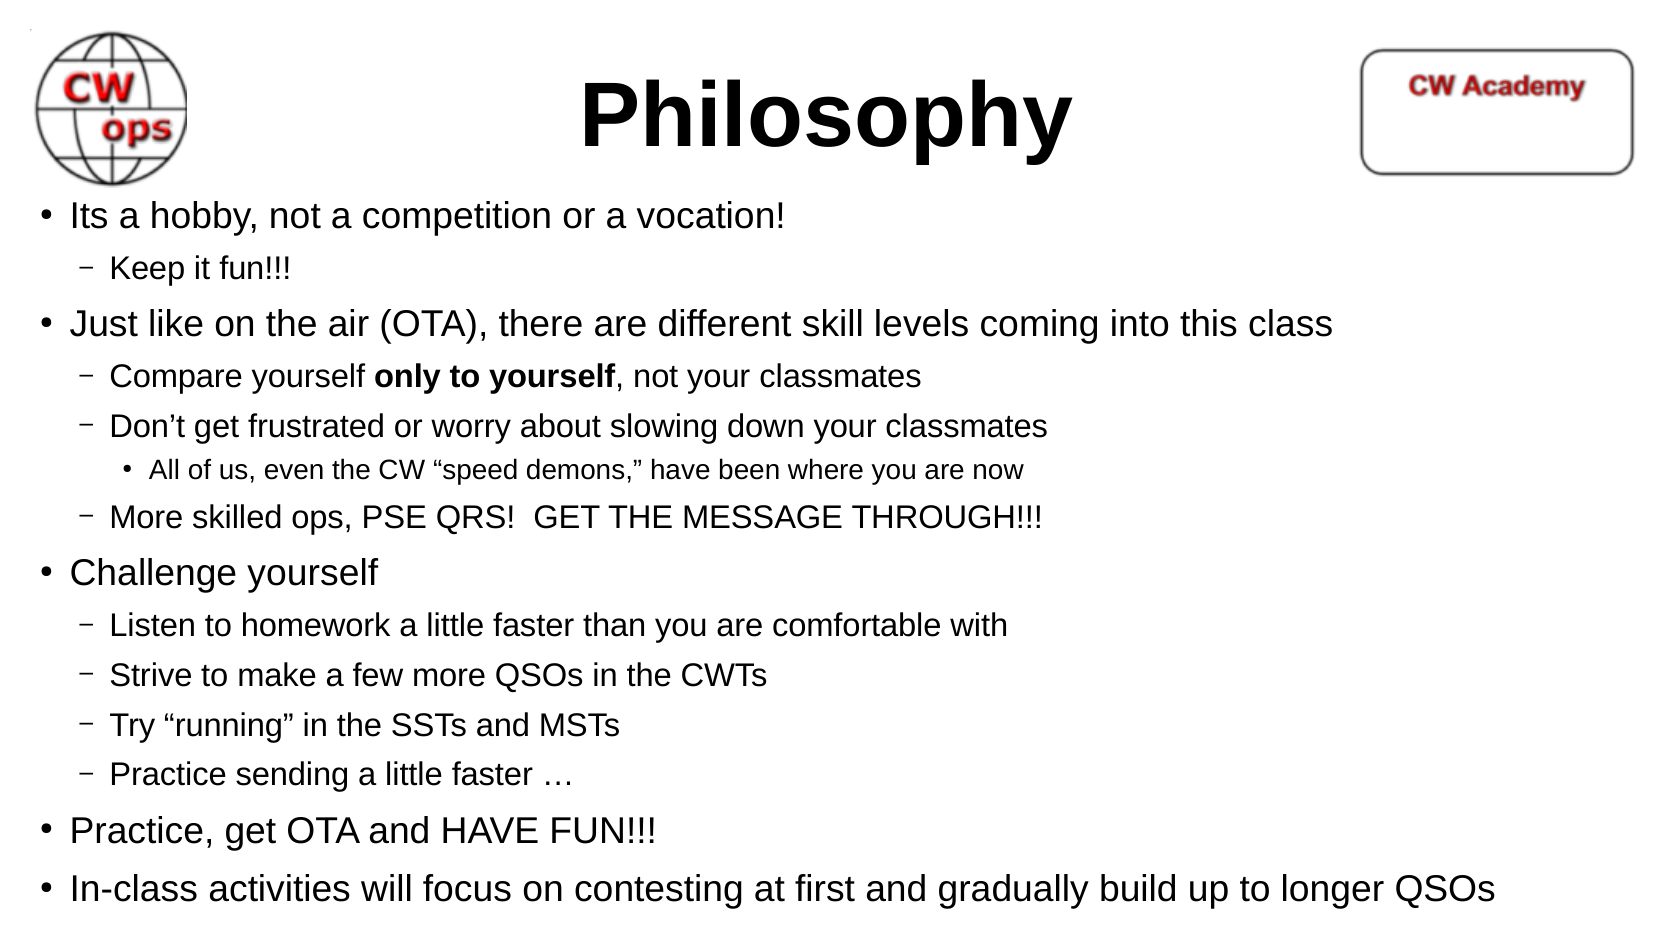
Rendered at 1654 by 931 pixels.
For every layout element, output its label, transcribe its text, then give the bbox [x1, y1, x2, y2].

picture [1571, 37, 1640, 186]
picture [30, 29, 187, 194]
list Its a hobby, not a competition or a vocation! Keep it fun!!! Just like on the air (OTA), there are different skill levels coming into this class Compare yourself only to yourself, not your classmates Don’t get frustrated or worry about slowing down your classmates All of us, even the CW “speed demons,” have been where you are now More skilled ops, PSE QRS! GET THE MESSAGE THROUGH!!! Challenge yourself Listen to homework a little faster than you are comfortable with Strive to make a few more QSOs in the CWTs Try “running” in the SSTs and MSTs Practice sending a little faster … Practice, get OTA and HAVE FUN!!! In-class activities will focus on contesting at first and gradually build up to longer QSOs [30, 195, 1591, 916]
title Philosophy [82, 37, 1571, 193]
